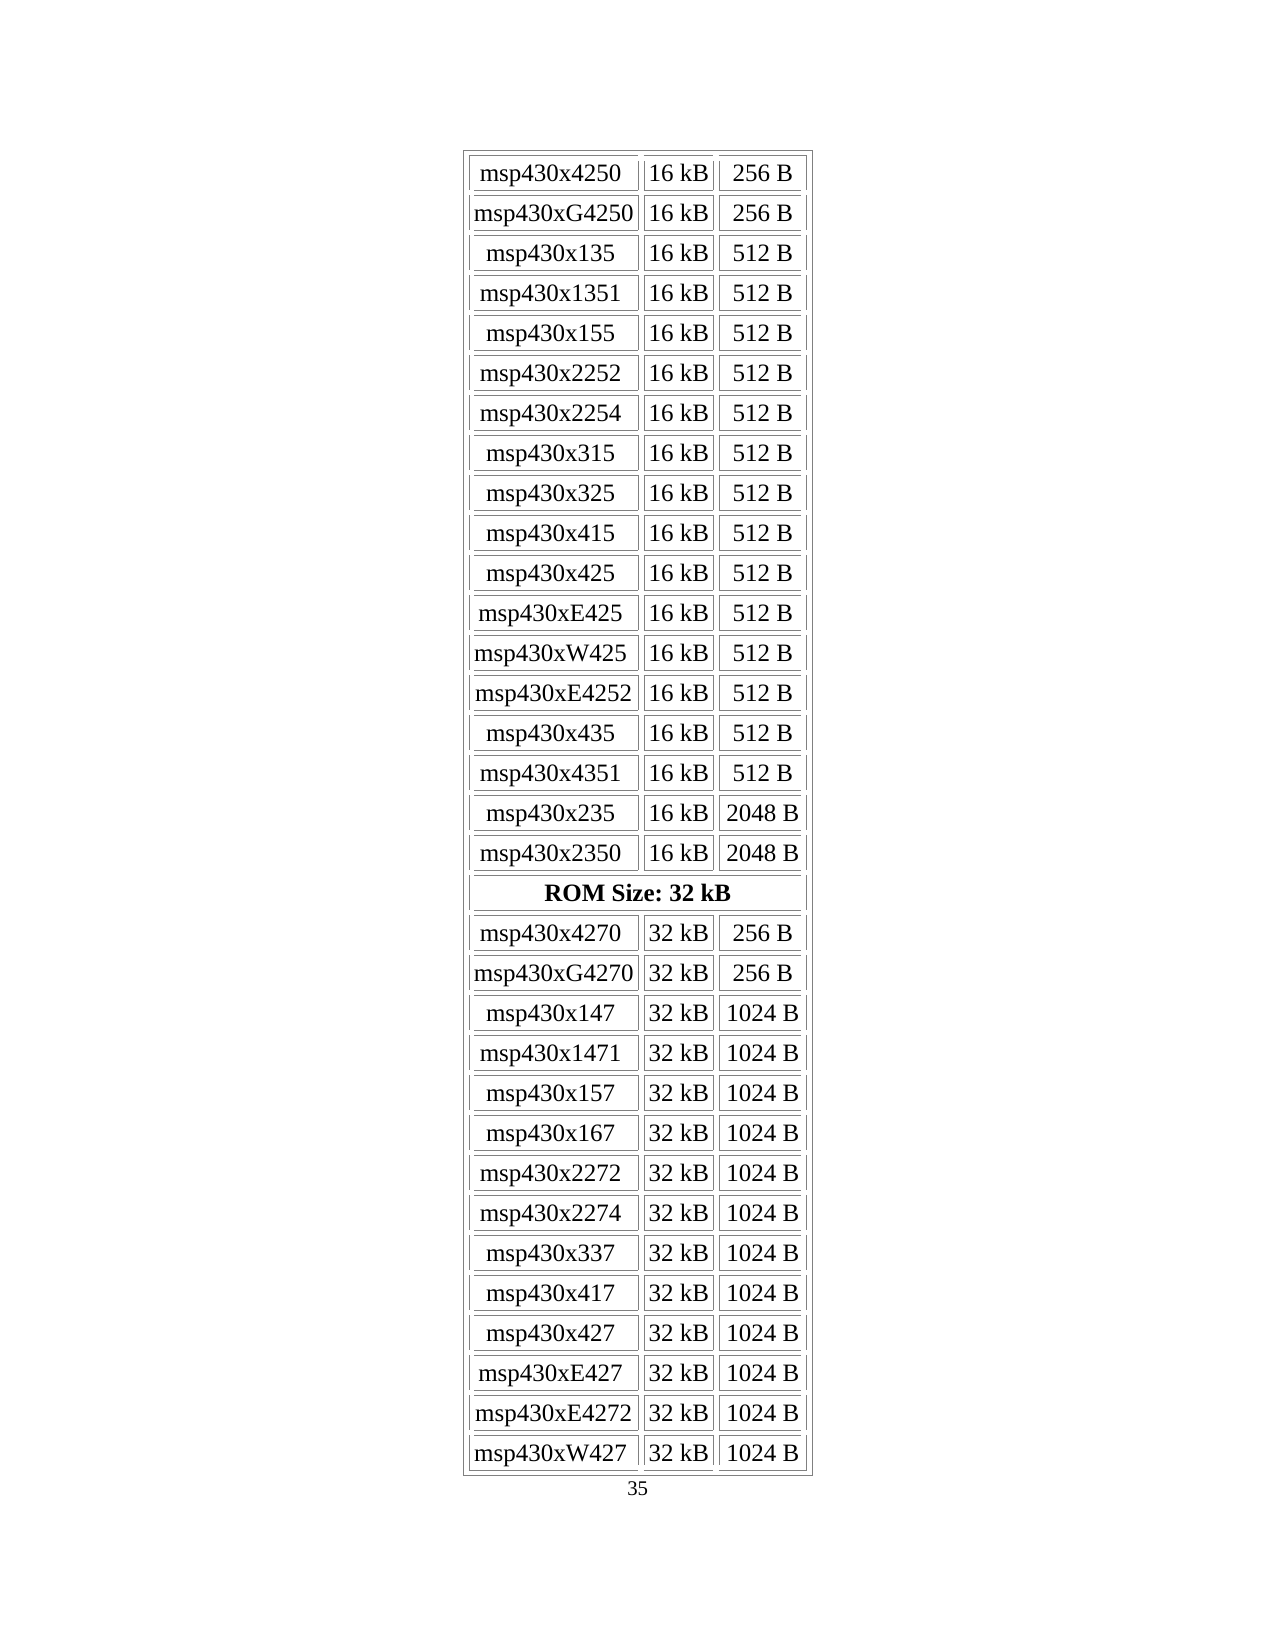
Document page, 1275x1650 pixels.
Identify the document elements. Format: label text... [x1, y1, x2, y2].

table_cell 16 kB [641, 750, 716, 790]
table_cell msp430x235 [466, 790, 641, 830]
table_cell 16 kB [641, 151, 716, 190]
table_cell msp430xE4272 [466, 1390, 641, 1430]
table_cell msp430x157 [466, 1070, 641, 1110]
table_cell 2048 B [716, 790, 809, 830]
table_cell 32 kB [641, 1190, 716, 1230]
table_cell msp430x2274 [466, 1190, 641, 1230]
table_cell msp430x2272 [466, 1150, 641, 1190]
table_cell msp430xG4270 [466, 950, 641, 990]
table_cell 512 B [716, 710, 809, 750]
table_cell msp430x337 [466, 1230, 641, 1270]
table_cell msp430x4250 [466, 151, 641, 190]
table_cell 512 B [716, 310, 809, 350]
table_cell msp430xW425 [466, 630, 641, 670]
table_cell 512 B [716, 350, 809, 390]
table_cell 512 B [716, 670, 809, 710]
table_cell msp430x2350 [466, 830, 641, 870]
table_cell msp430xW427 [466, 1430, 641, 1470]
table_cell 32 kB [641, 1230, 716, 1270]
table_cell 256 B [716, 151, 809, 190]
table_cell msp430x435 [466, 710, 641, 750]
table_cell 1024 B [716, 1270, 809, 1310]
table_cell 512 B [716, 390, 809, 430]
table_cell msp430x2254 [466, 390, 641, 430]
table_cell msp430x425 [466, 550, 641, 590]
table_cell 1024 B [716, 1150, 809, 1190]
table_cell 16 kB [641, 510, 716, 550]
table_cell 16 kB [641, 670, 716, 710]
table_cell 512 B [716, 430, 809, 470]
table_cell 32 kB [641, 1430, 716, 1470]
table_cell msp430x135 [466, 230, 641, 270]
table_cell 2048 B [716, 830, 809, 870]
table_cell 16 kB [641, 350, 716, 390]
table_cell 16 kB [641, 190, 716, 230]
table_cell 1024 B [716, 1110, 809, 1150]
table_cell msp430x315 [466, 430, 641, 470]
table_cell msp430x427 [466, 1310, 641, 1350]
table_cell 16 kB [641, 390, 716, 430]
table_cell 16 kB [641, 630, 716, 670]
table_cell 32 kB [641, 1270, 716, 1310]
table_cell 1024 B [716, 990, 809, 1030]
table_cell 1024 B [716, 1390, 809, 1430]
table_cell 32 kB [641, 990, 716, 1030]
table_cell 16 kB [641, 270, 716, 310]
table_cell msp430x415 [466, 510, 641, 550]
table_cell msp430x4351 [466, 750, 641, 790]
table_cell msp430xE4252 [466, 670, 641, 710]
table_cell 256 B [716, 950, 809, 990]
table_cell 512 B [716, 510, 809, 550]
table_cell 512 B [716, 550, 809, 590]
table_cell 16 kB [641, 830, 716, 870]
table_cell 256 B [716, 190, 809, 230]
table_cell msp430x417 [466, 1270, 641, 1310]
table_cell msp430xG4250 [466, 190, 641, 230]
table_cell 1024 B [716, 1070, 809, 1110]
table_cell 1024 B [716, 1030, 809, 1070]
table_cell 1024 B [716, 1350, 809, 1390]
table_cell 32 kB [641, 1150, 716, 1190]
table_cell 512 B [716, 630, 809, 670]
table_cell 1024 B [716, 1310, 809, 1350]
table_cell 256 B [716, 910, 809, 950]
table_cell msp430x325 [466, 470, 641, 510]
table_cell 512 B [716, 590, 809, 630]
table_cell 32 kB [641, 1350, 716, 1390]
table_cell 16 kB [641, 230, 716, 270]
table_cell msp430x4270 [466, 910, 641, 950]
table_cell 512 B [716, 270, 809, 310]
table_cell 16 kB [641, 710, 716, 750]
table_cell msp430x147 [466, 990, 641, 1030]
table_cell 1024 B [716, 1230, 809, 1270]
table_cell 32 kB [641, 1110, 716, 1150]
table_cell 32 kB [641, 1070, 716, 1110]
table_cell 512 B [716, 230, 809, 270]
table_cell 16 kB [641, 550, 716, 590]
table_cell 32 kB [641, 1390, 716, 1430]
table_cell 32 kB [641, 1030, 716, 1070]
table_cell msp430x167 [466, 1110, 641, 1150]
table_cell msp430x2252 [466, 350, 641, 390]
table_cell 16 kB [641, 790, 716, 830]
table_cell 512 B [716, 470, 809, 510]
table_cell msp430xE425 [466, 590, 641, 630]
table_cell msp430xE427 [466, 1350, 641, 1390]
table_cell 1024 B [716, 1190, 809, 1230]
table_cell 1024 B [716, 1430, 809, 1470]
table_cell 32 kB [641, 950, 716, 990]
table_cell 32 kB [641, 911, 716, 950]
table_cell 512 B [716, 750, 809, 790]
table_cell ROM Size: 32 kB [466, 870, 809, 910]
table_cell 16 kB [641, 590, 716, 630]
table_cell msp430x1351 [466, 270, 641, 310]
table_cell msp430x1471 [466, 1030, 641, 1070]
table_cell 32 kB [641, 1310, 716, 1350]
table_cell msp430x155 [466, 310, 641, 350]
table_cell 16 kB [641, 470, 716, 510]
table_cell 16 kB [641, 430, 716, 470]
table_cell 16 kB [641, 310, 716, 350]
